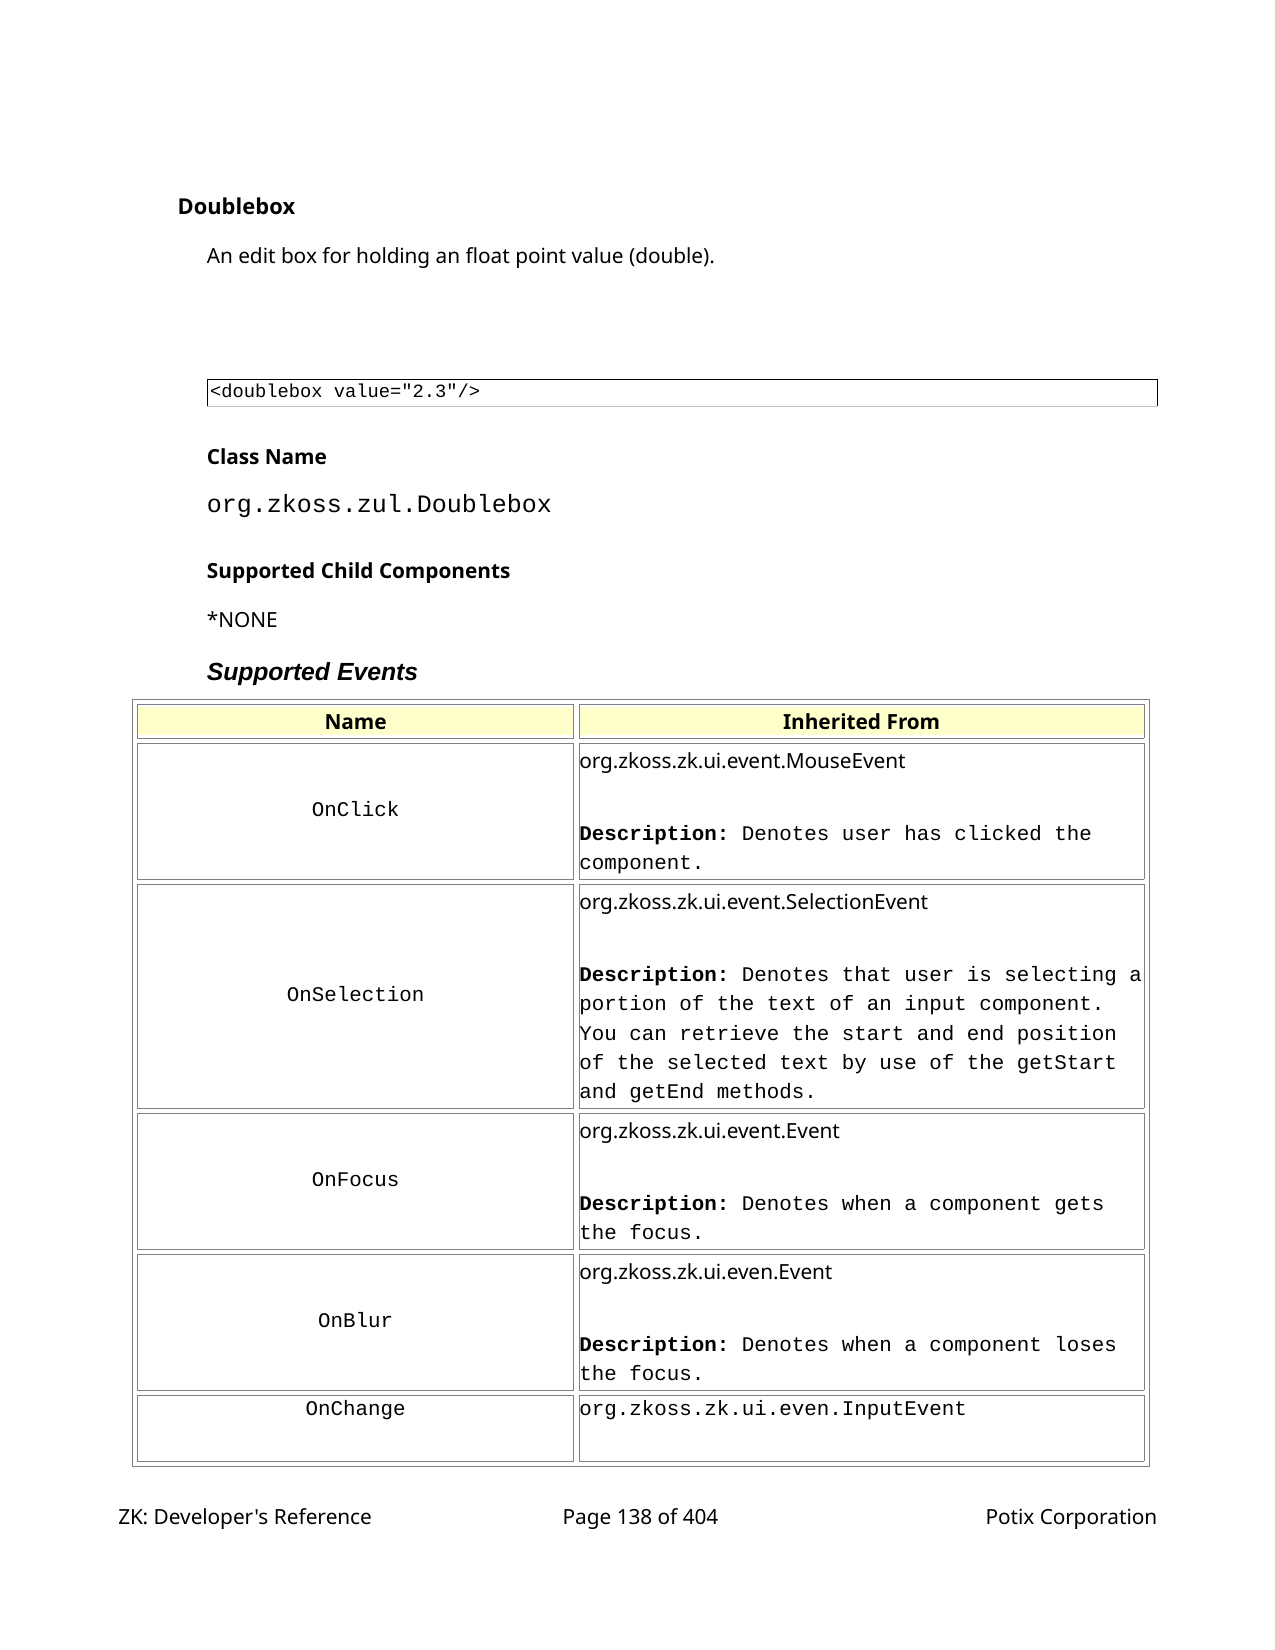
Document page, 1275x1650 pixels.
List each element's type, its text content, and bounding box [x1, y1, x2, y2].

table_cell org.zkoss.zk.ui.even.Event Description: Denotes when a component loses the focus. [576, 1249, 1147, 1390]
table_cell OnBlur [134, 1249, 576, 1390]
table_cell OnSelection [134, 879, 576, 1108]
text An edit box for holding an float point value (double). [207, 241, 1157, 269]
table_cell OnChange [134, 1390, 576, 1461]
subtitle Supported Events [207, 658, 1157, 686]
text *NONE [207, 605, 1157, 633]
table_cell OnFocus [134, 1108, 576, 1249]
text <doublebox value="2.3"/> [208, 380, 1157, 406]
table_cell org.zkoss.zk.ui.event.MouseEvent Description: Denotes user has clicked the component. [576, 738, 1147, 879]
table_header Name [134, 700, 576, 738]
table_cell OnClick [134, 738, 576, 879]
table_cell org.zkoss.zk.ui.event.SelectionEvent Description: Denotes that user is selecting a portion of the text of an input component. You can retrieve the start and end position of the selected text by use of the getStart and getEnd methods. [576, 879, 1147, 1108]
table_cell org.zkoss.zk.ui.even.InputEvent [576, 1390, 1147, 1461]
table_header Inherited From [576, 700, 1147, 738]
subtitle Doublebox [177, 191, 1157, 221]
table_cell org.zkoss.zk.ui.event.Event Description: Denotes when a component gets the focus. [576, 1108, 1147, 1249]
subtitle Class Name [207, 442, 1157, 471]
text org.zkoss.zul.Doublebox [207, 491, 1157, 519]
subtitle Supported Child Components [207, 556, 1157, 584]
